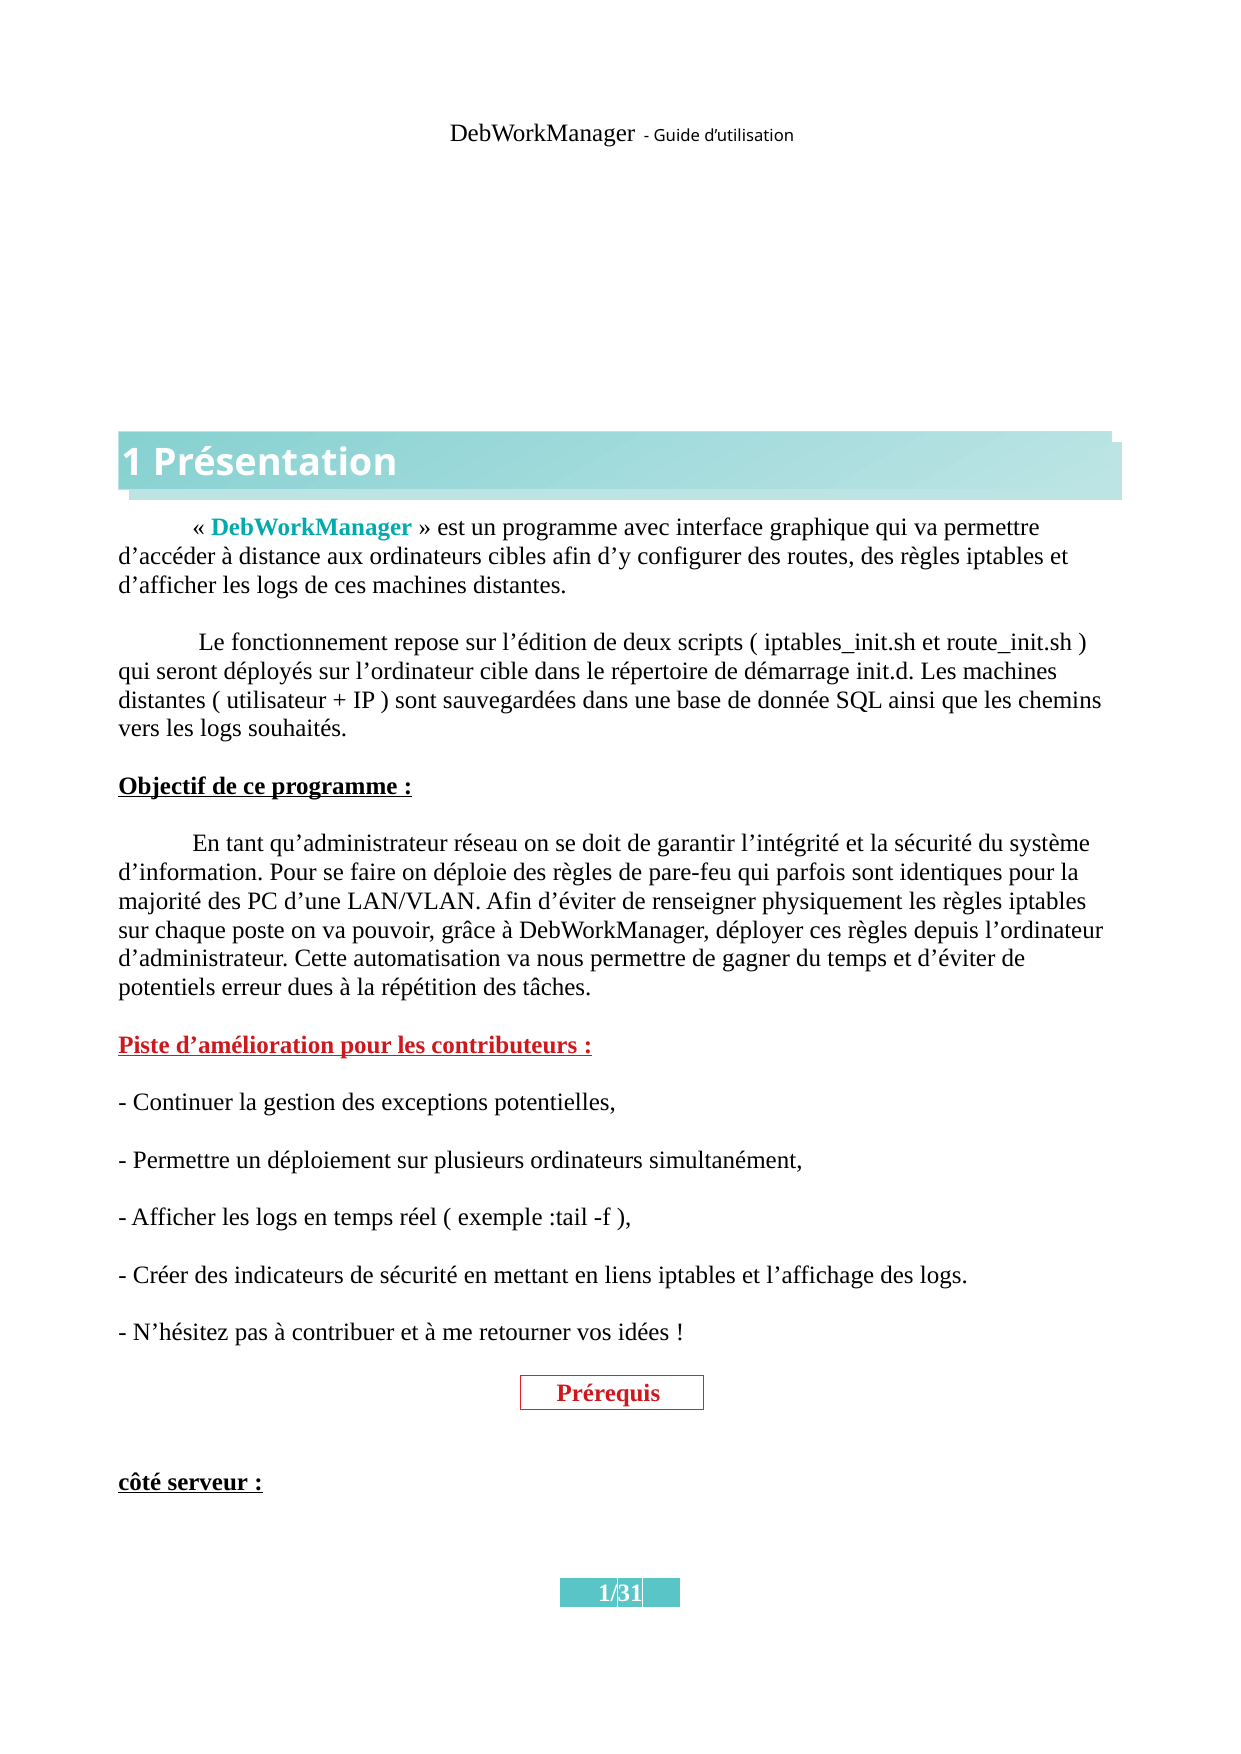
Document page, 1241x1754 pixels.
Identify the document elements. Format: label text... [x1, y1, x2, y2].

text « DebWorkManager » est un programme avec interface graphique qui va permettre d’accéder à distance aux ordinateurs cibles afin d’y configurer des routes, des règles iptables et d’afficher les logs de ces machines distantes. [118, 512, 1122, 598]
text - Afficher les logs en temps réel ( exemple :tail -f ), [118, 1202, 1122, 1231]
text Objectif de ce programme : [118, 771, 1122, 800]
text - N’hésitez pas à contribuer et à me retourner vos idées ! [118, 1317, 1122, 1346]
text côté serveur : [118, 1467, 1122, 1496]
text - Permettre un déploiement sur plusieurs ordinateurs simultanément, [118, 1145, 1122, 1173]
text - Continuer la gestion des exceptions potentielles, [118, 1087, 1122, 1116]
text Piste d’amélioration pour les contributeurs : [118, 1030, 1122, 1058]
text - Créer des indicateurs de sécurité en mettant en liens iptables et l’affichage des logs. [118, 1260, 1122, 1288]
subtitle 1 Présentation [119, 432, 1111, 489]
text Prérequis [521, 1376, 703, 1409]
text En tant qu’administrateur réseau on se doit de garantir l’intégrité et la sécurité du système d’information. Pour se faire on déploie des règles de pare-feu qui parfois sont identiques pour la majorité des PC d’une LAN/VLAN. Afin d’éviter de renseigner physiquement les règles iptables sur chaque poste on va pouvoir, grâce à DebWorkManager, déployer ces règles depuis l’ordinateur d’administrateur. Cette automatisation va nous permettre de gagner du temps et d’éviter de potentiels erreur dues à la répétition des tâches. [118, 828, 1122, 1001]
text Le fonctionnement repose sur l’édition de deux scripts ( iptables_init.sh et route_init.sh ) qui seront déployés sur l’ordinateur cible dans le répertoire de démarrage init.d. Les machines distantes ( utilisateur + IP ) sont sauvegardées dans une base de donnée SQL ainsi que les chemins vers les logs souhaités. [118, 627, 1122, 742]
